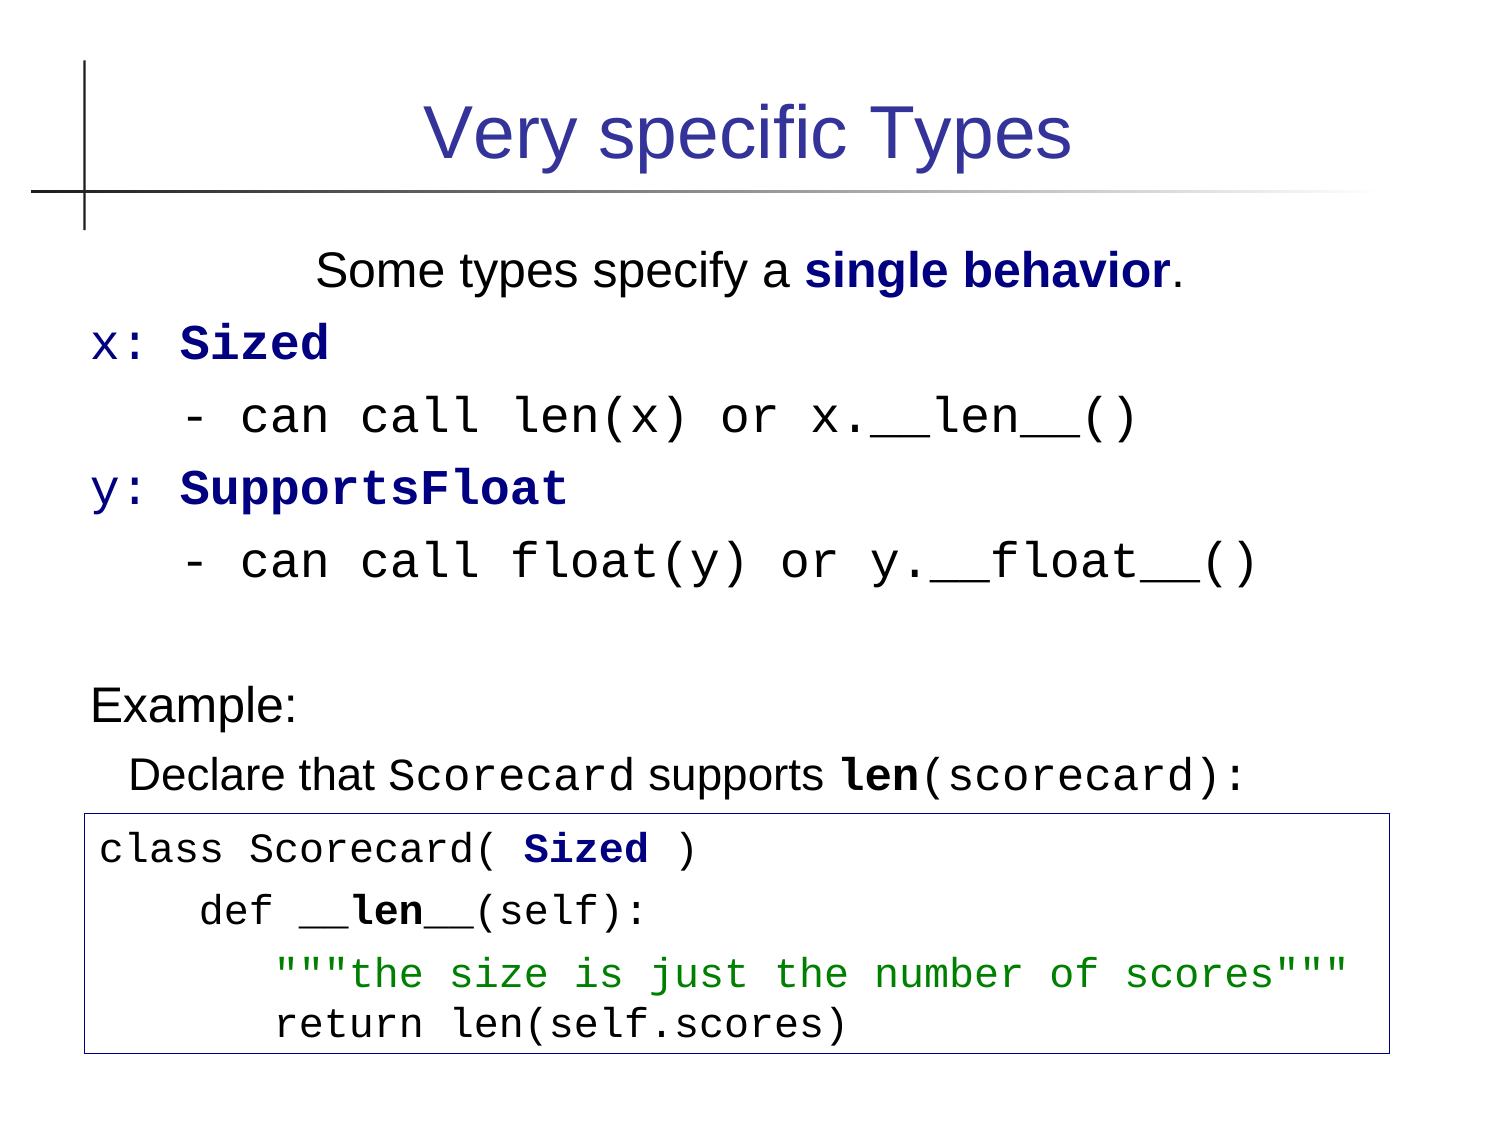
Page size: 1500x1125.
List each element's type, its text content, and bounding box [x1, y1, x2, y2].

text_box class Scorecard( Sized ) def __len__(self): """the size is just the number of scores""" return len(self.scores) [84, 813, 1390, 1054]
list Some types specify a single behavior. x: Sized - can call len(x) or x.__len__() y: SupportsFloat - can call float(y) or y.__float__() Example: Declare that Scorecard supports len(scorecard): [75, 229, 1426, 826]
title Very specific Types [100, 42, 1397, 182]
